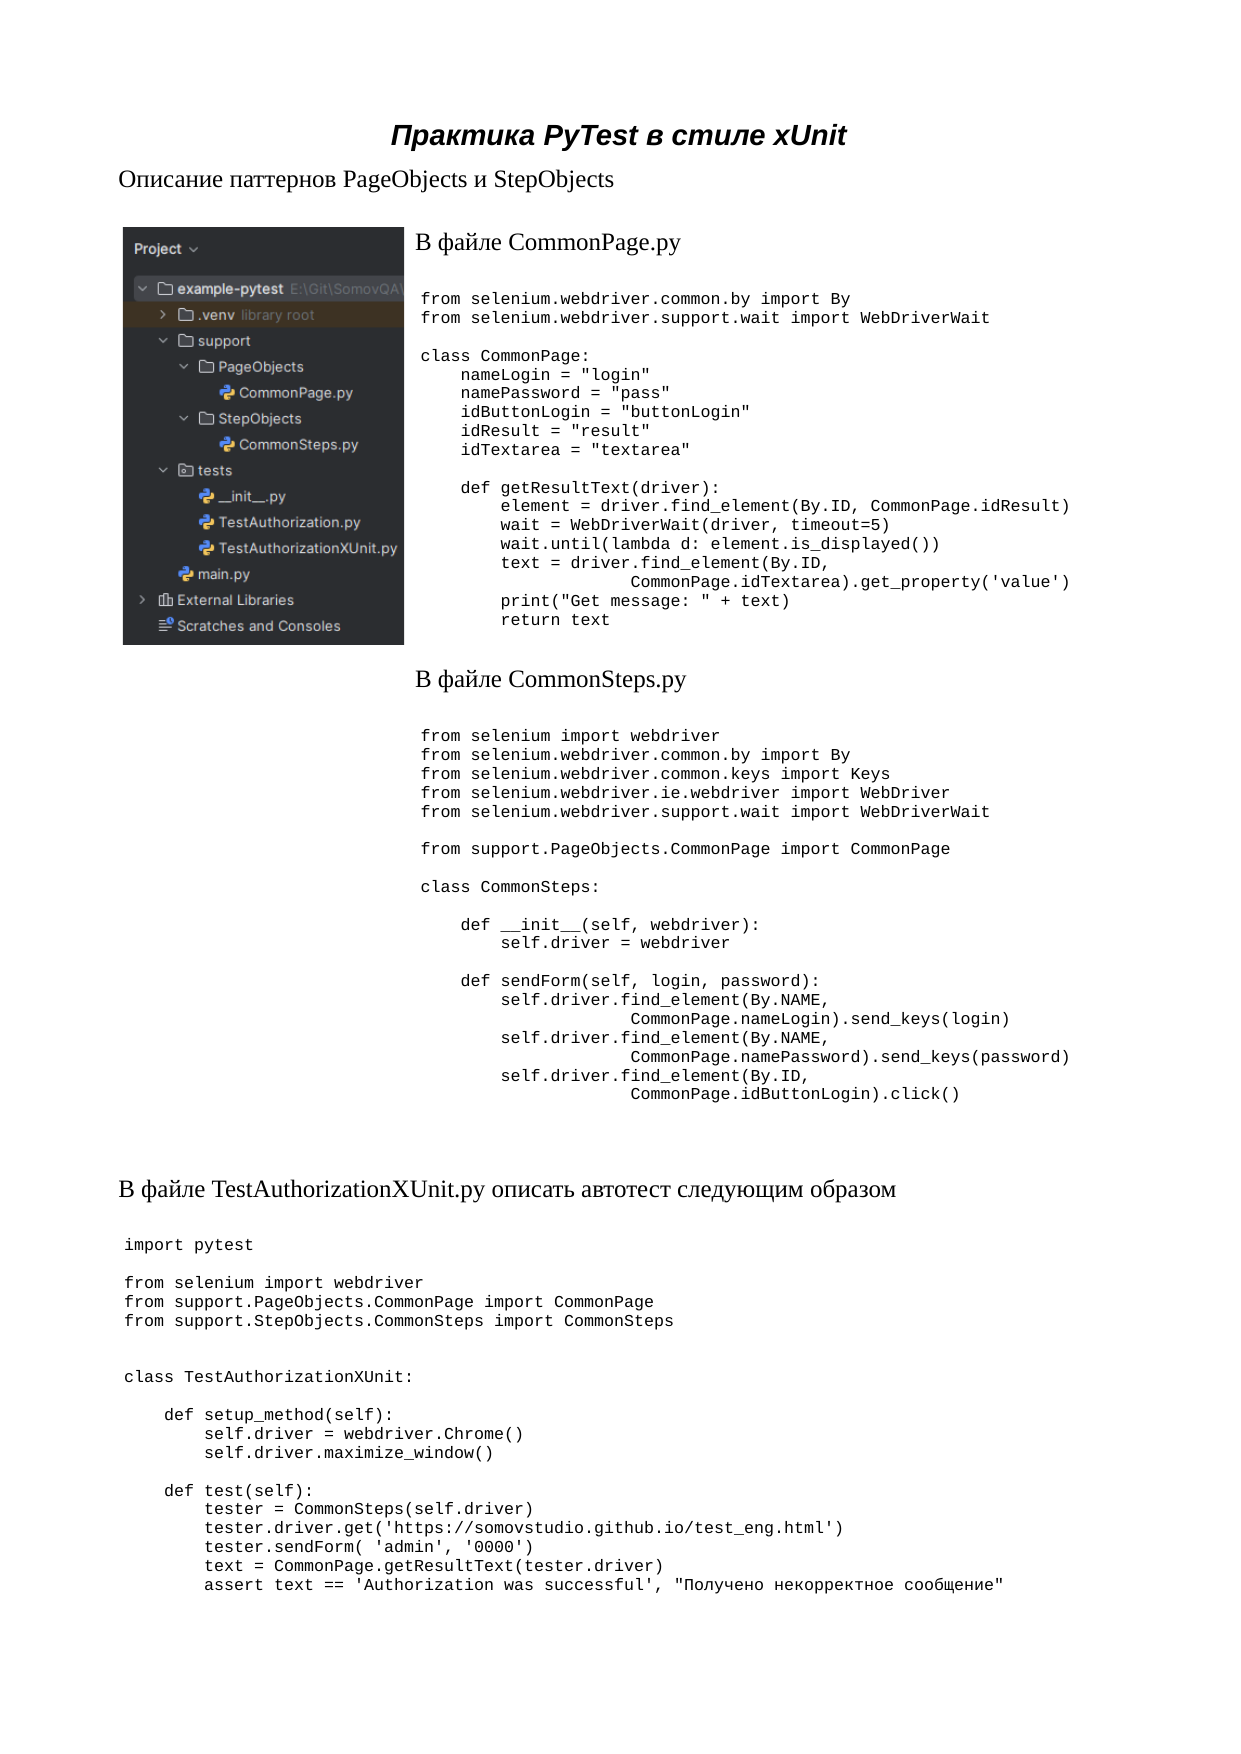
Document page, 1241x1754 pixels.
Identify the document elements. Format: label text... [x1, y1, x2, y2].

table_header [118, 222, 409, 227]
table_header from selenium.webdriver.common.by import By from selenium.webdriver.support.wait import WebDriverWait class CommonPage: nameLogin = "login" namePassword = "pass" idButtonLogin = "buttonLogin" idResult = "result" idTextarea = "textarea" def getResultText(driver): element = driver.find_element(By.ID, CommonPage.idResult) wait = WebDriverWait(driver, timeout=5) wait.until(lambda d: element.is_displayed()) text = driver.find_element(By.ID, CommonPage.idTextarea).get_property('value') print("Get message: " + text) return text [415, 285, 1116, 636]
table_header from selenium import webdriver from selenium.webdriver.common.by import By from selenium.webdriver.common.keys import Keys from selenium.webdriver.ie.webdriver import WebDriver from selenium.webdriver.support.wait import WebDriverWait from support.PageObjects.CommonPage import CommonPage class CommonSteps: def __init__(self, webdriver): self.driver = webdriver def sendForm(self, login, password): self.driver.find_element(By.NAME, CommonPage.nameLogin).send_keys(login) self.driver.find_element(By.NAME, CommonPage.namePassword).send_keys(password) self.driver.find_element(By.ID, CommonPage.idButtonLogin).click() [415, 722, 1116, 1111]
table_header [118, 228, 409, 1145]
text В файле TestAuthorizationXUnit.py описать автотест следующим образом [118, 1174, 1122, 1202]
text Описание паттернов PageObjects и StepObjects [118, 164, 1122, 193]
table_header import pytest from selenium import webdriver from support.PageObjects.CommonPage import CommonPage from support.StepObjects.CommonSteps import CommonSteps class TestAuthorizationXUnit: def setup_method(self): self.driver = webdriver.Chrome() self.driver.maximize_window() def test(self): tester = CommonSteps(self.driver) tester.driver.get('https://somovstudio.github.io/test_eng.html') tester.sendForm( 'admin', '0000') text = CommonPage.getResultText(tester.driver) assert text == 'Authorization was successful', "Получено некорректное сообщение" [118, 1231, 1122, 1620]
picture [122, 227, 405, 645]
table_header В файле CommonPage.py В файле CommonSteps.py [409, 222, 1122, 1145]
subtitle Практика PyTest в стиле xUnit [118, 118, 1122, 152]
